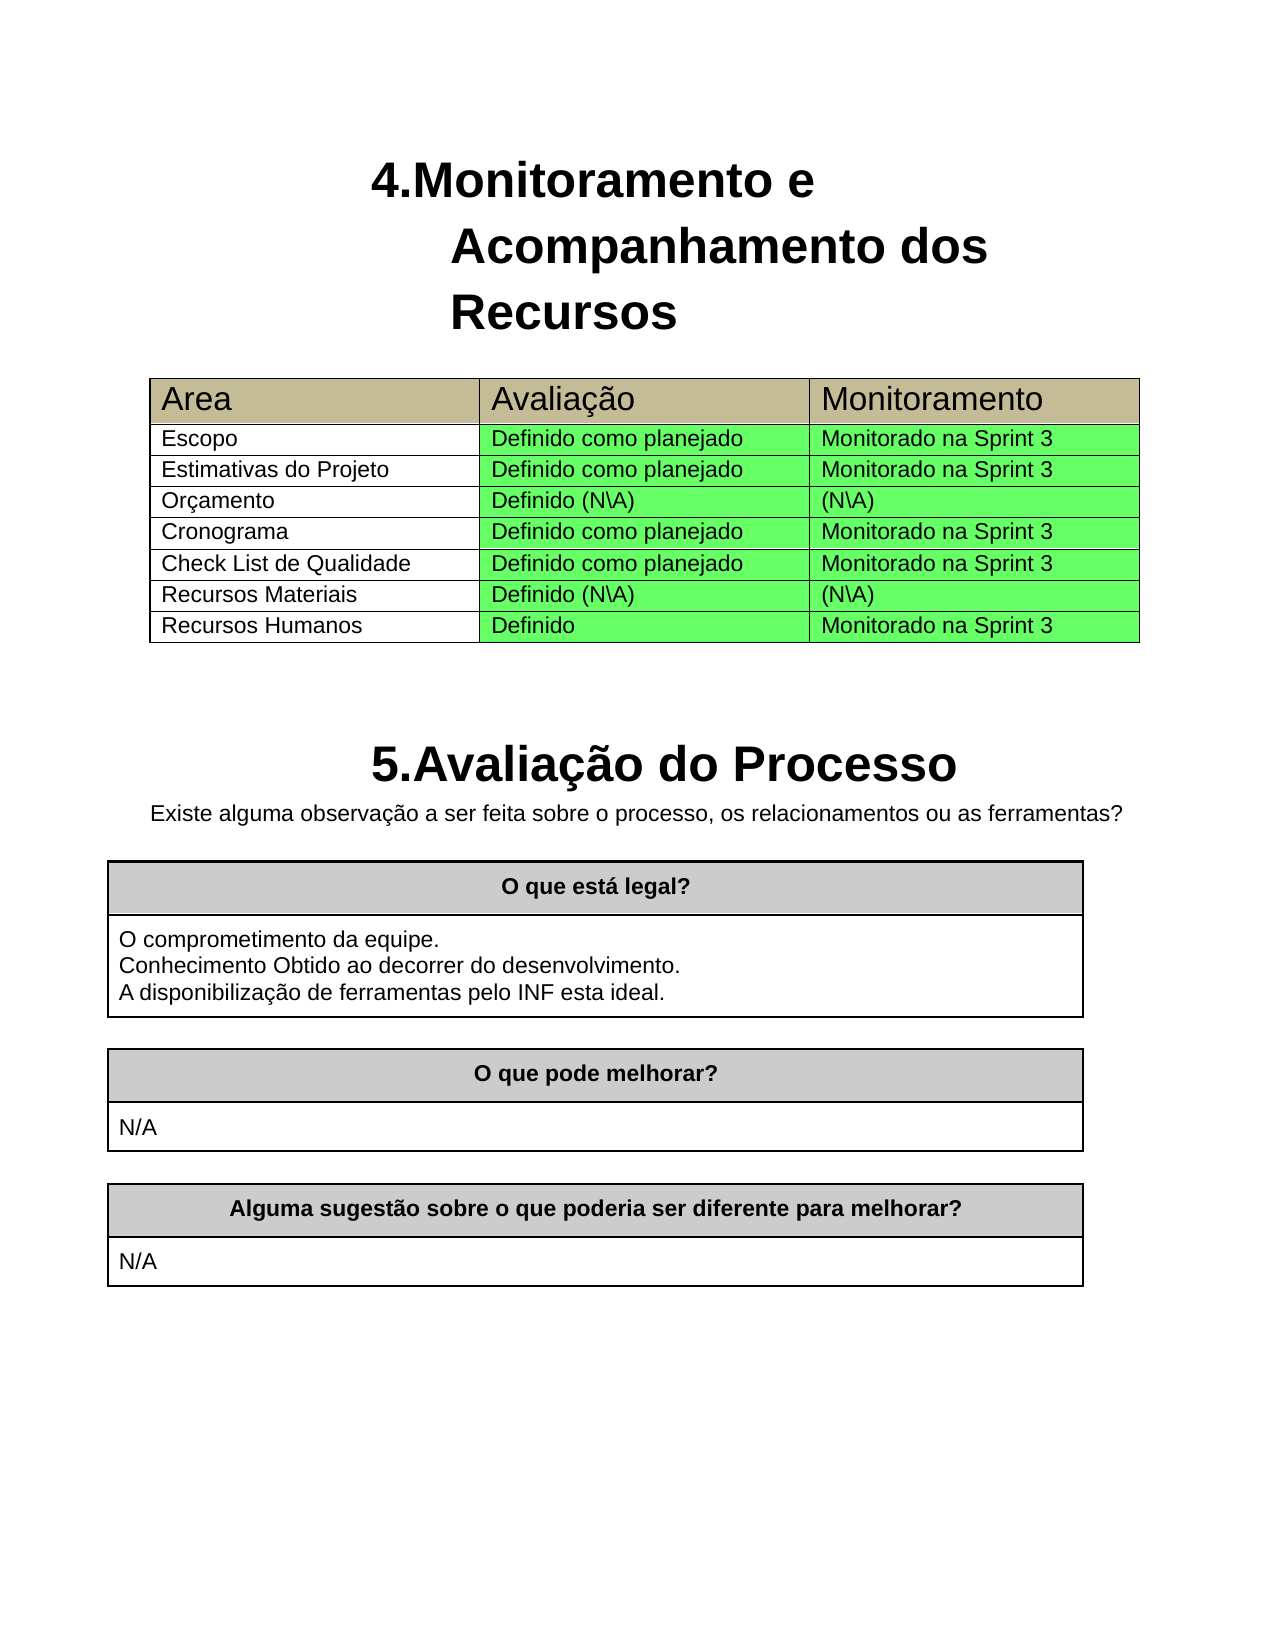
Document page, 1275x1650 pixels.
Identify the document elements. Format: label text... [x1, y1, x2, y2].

table_cell Monitorado na Sprint 3 [810, 550, 1139, 580]
list Monitoramento e Acompanhamento dos Recursos [262, 150, 1125, 339]
table_cell Monitorado na Sprint 3 [810, 518, 1139, 548]
table_cell Escopo [151, 425, 479, 455]
table_cell Estimativas do Projeto [151, 456, 479, 486]
table_cell O comprometimento da equipe. Conhecimento Obtido ao decorrer do desenvolvimento. A disponibilização de ferramentas pelo INF esta ideal. [109, 916, 1082, 1016]
table_cell Definido como planejado [480, 456, 809, 486]
table_cell Definido como planejado [480, 425, 809, 455]
table_header Avaliação [480, 379, 809, 423]
list Avaliação do Processo [262, 734, 1125, 791]
table_cell Recursos Humanos [151, 612, 479, 642]
table_cell Definido [480, 612, 809, 642]
table_header Monitoramento [810, 379, 1139, 423]
table_cell Definido como planejado [480, 518, 809, 548]
table_header O que pode melhorar? [109, 1050, 1082, 1101]
text Existe alguma observação a ser feita sobre o processo, os relacionamentos ou as ferramentas? [150, 800, 1125, 826]
table_cell Monitorado na Sprint 3 [810, 612, 1139, 642]
table_cell Recursos Materiais [151, 581, 479, 611]
table_cell Definido como planejado [480, 550, 809, 580]
table_header O que está legal? [109, 863, 1082, 913]
table_cell Cronograma [151, 518, 479, 548]
table_header Alguma sugestão sobre o que poderia ser diferente para melhorar? [109, 1185, 1082, 1236]
table_cell (N\A) [810, 487, 1139, 517]
table_cell Monitorado na Sprint 3 [810, 456, 1139, 486]
table_cell N/A [109, 1238, 1082, 1285]
table_cell Definido (N\A) [480, 581, 809, 611]
table_cell Orçamento [151, 487, 479, 517]
table_cell Check List de Qualidade [151, 550, 479, 580]
table_header Area [151, 379, 479, 423]
table_cell Monitorado na Sprint 3 [810, 425, 1139, 455]
table_cell N/A [109, 1103, 1082, 1150]
table_cell Definido (N\A) [480, 487, 809, 517]
table_cell (N\A) [810, 581, 1139, 611]
